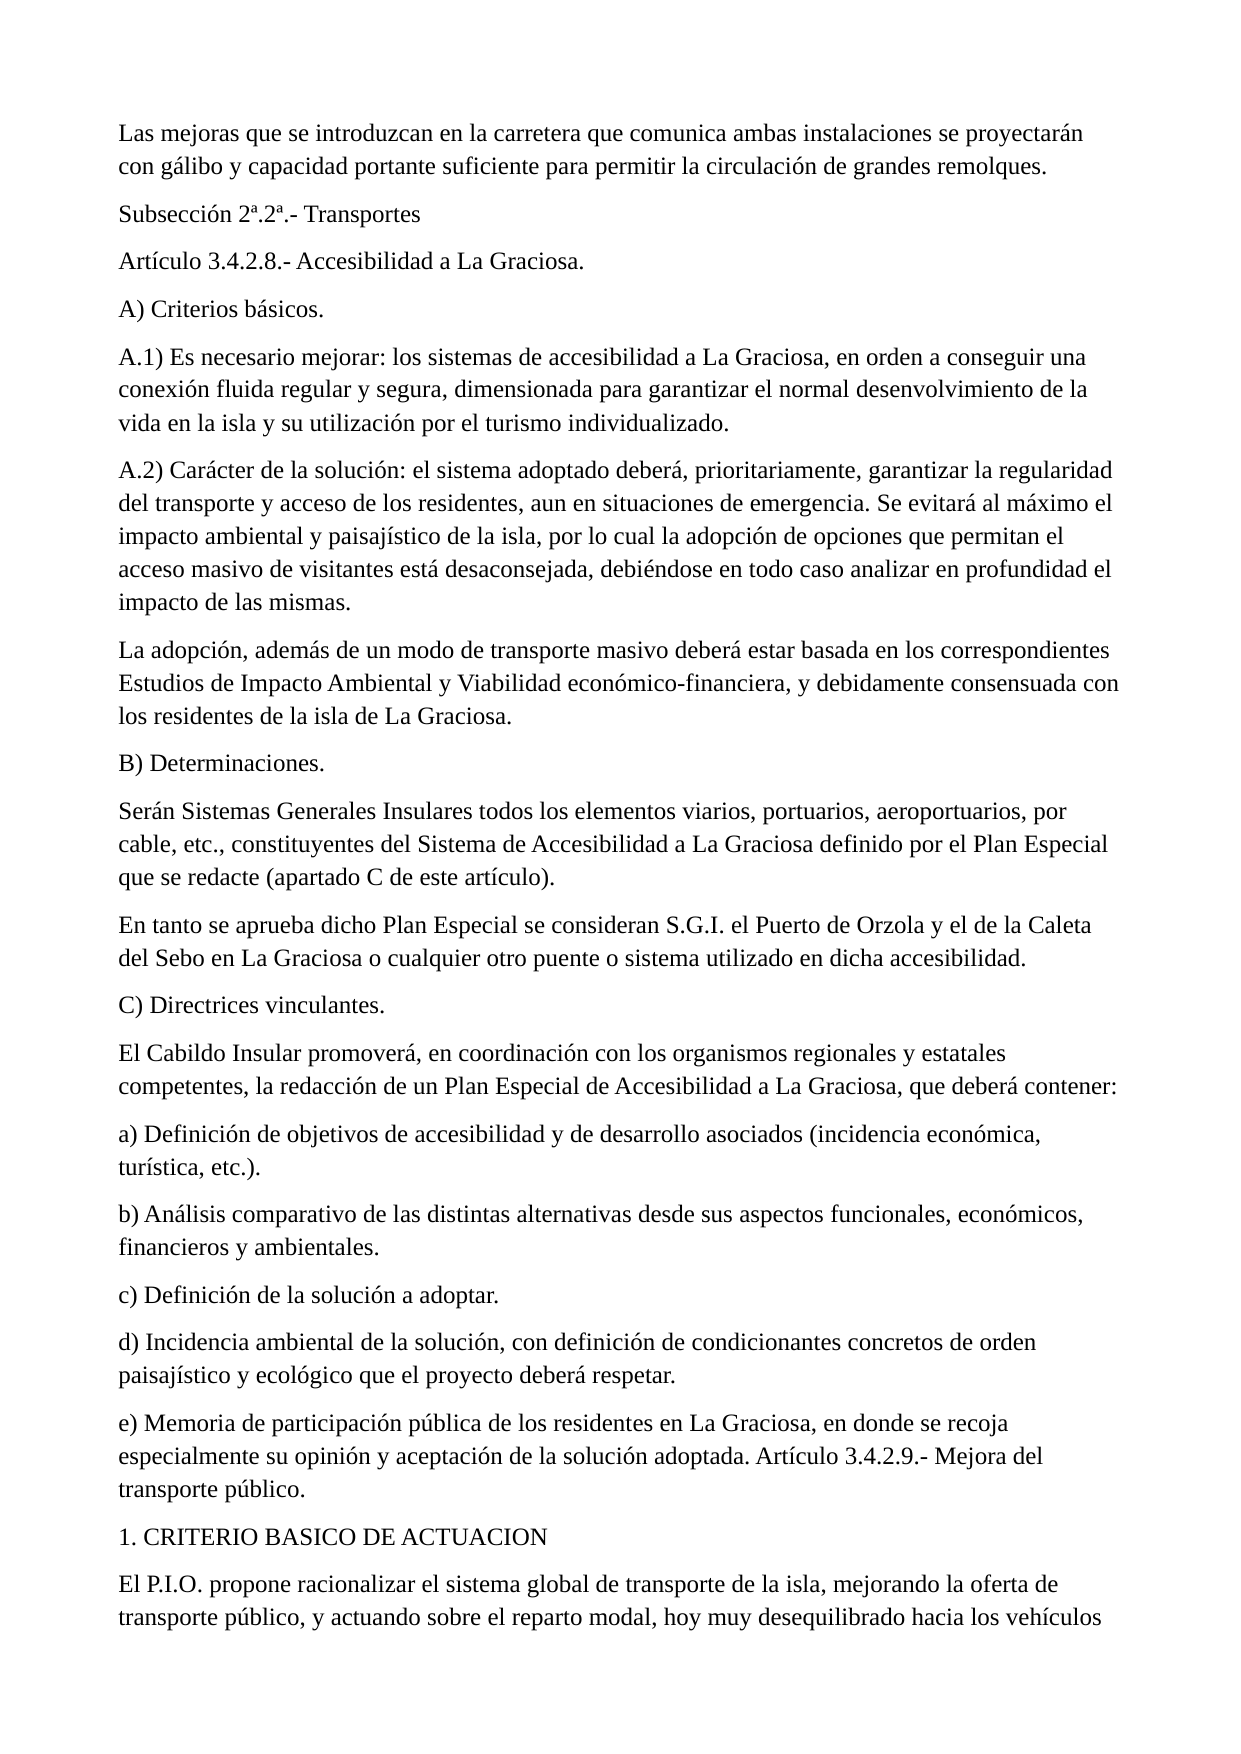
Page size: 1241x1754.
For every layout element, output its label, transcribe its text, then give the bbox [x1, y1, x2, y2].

text c) Definición de la solución a adoptar. [118, 1280, 1122, 1309]
text a) Definición de objetivos de accesibilidad y de desarrollo asociados (incidencia económica, turística, etc.). [118, 1119, 1122, 1180]
text 1. CRITERIO BASICO DE ACTUACION [118, 1522, 1122, 1551]
text d) Incidencia ambiental de la solución, con definición de condicionantes concretos de orden paisajístico y ecológico que el proyecto deberá respetar. [118, 1327, 1122, 1389]
text A) Criterios básicos. [118, 294, 1122, 323]
text e) Memoria de participación pública de los residentes en La Graciosa, en donde se recoja especialmente su opinión y aceptación de la solución adoptada. Artículo 3.4.2.9.- Mejora del transporte público. [118, 1408, 1122, 1503]
text A.1) Es necesario mejorar: los sistemas de accesibilidad a La Graciosa, en orden a conseguir una conexión fluida regular y segura, dimensionada para garantizar el normal desenvolvimiento de la vida en la isla y su utilización por el turismo individualizado. [118, 342, 1122, 436]
text Subsección 2ª.2ª.- Transportes [118, 199, 1122, 227]
text b) Análisis comparativo de las distintas alternativas desde sus aspectos funcionales, económicos, financieros y ambientales. [118, 1199, 1122, 1261]
text Las mejoras que se introduzcan en la carretera que comunica ambas instalaciones se proyectarán con gálibo y capacidad portante suficiente para permitir la circulación de grandes remolques. [118, 118, 1122, 180]
text B) Determinaciones. [118, 748, 1122, 777]
text En tanto se aprueba dicho Plan Especial se consideran S.G.I. el Puerto de Orzola y el de la Caleta del Sebo en La Graciosa o cualquier otro puente o sistema utilizado en dicha accesibilidad. [118, 910, 1122, 972]
text Serán Sistemas Generales Insulares todos los elementos viarios, portuarios, aeroportuarios, por cable, etc., constituyentes del Sistema de Accesibilidad a La Graciosa definido por el Plan Especial que se redacte (apartado C de este artículo). [118, 796, 1122, 891]
text C) Directrices vinculantes. [118, 990, 1122, 1019]
text Artículo 3.4.2.8.- Accesibilidad a La Graciosa. [118, 246, 1122, 275]
text El P.I.O. propone racionalizar el sistema global de transporte de la isla, mejorando la oferta de transporte público, y actuando sobre el reparto modal, hoy muy desequilibrado hacia los vehículos [118, 1569, 1122, 1631]
text La adopción, además de un modo de transporte masivo deberá estar basada en los correspondientes Estudios de Impacto Ambiental y Viabilidad económico-financiera, y debidamente consensuada con los residentes de la isla de La Graciosa. [118, 635, 1122, 730]
text A.2) Carácter de la solución: el sistema adoptado deberá, prioritariamente, garantizar la regularidad del transporte y acceso de los residentes, aun en situaciones de emergencia. Se evitará al máximo el impacto ambiental y paisajístico de la isla, por lo cual la adopción de opciones que permitan el acceso masivo de visitantes está desaconsejada, debiéndose en todo caso analizar en profundidad el impacto de las mismas. [118, 455, 1122, 616]
text El Cabildo Insular promoverá, en coordinación con los organismos regionales y estatales competentes, la redacción de un Plan Especial de Accesibilidad a La Graciosa, que deberá contener: [118, 1038, 1122, 1100]
